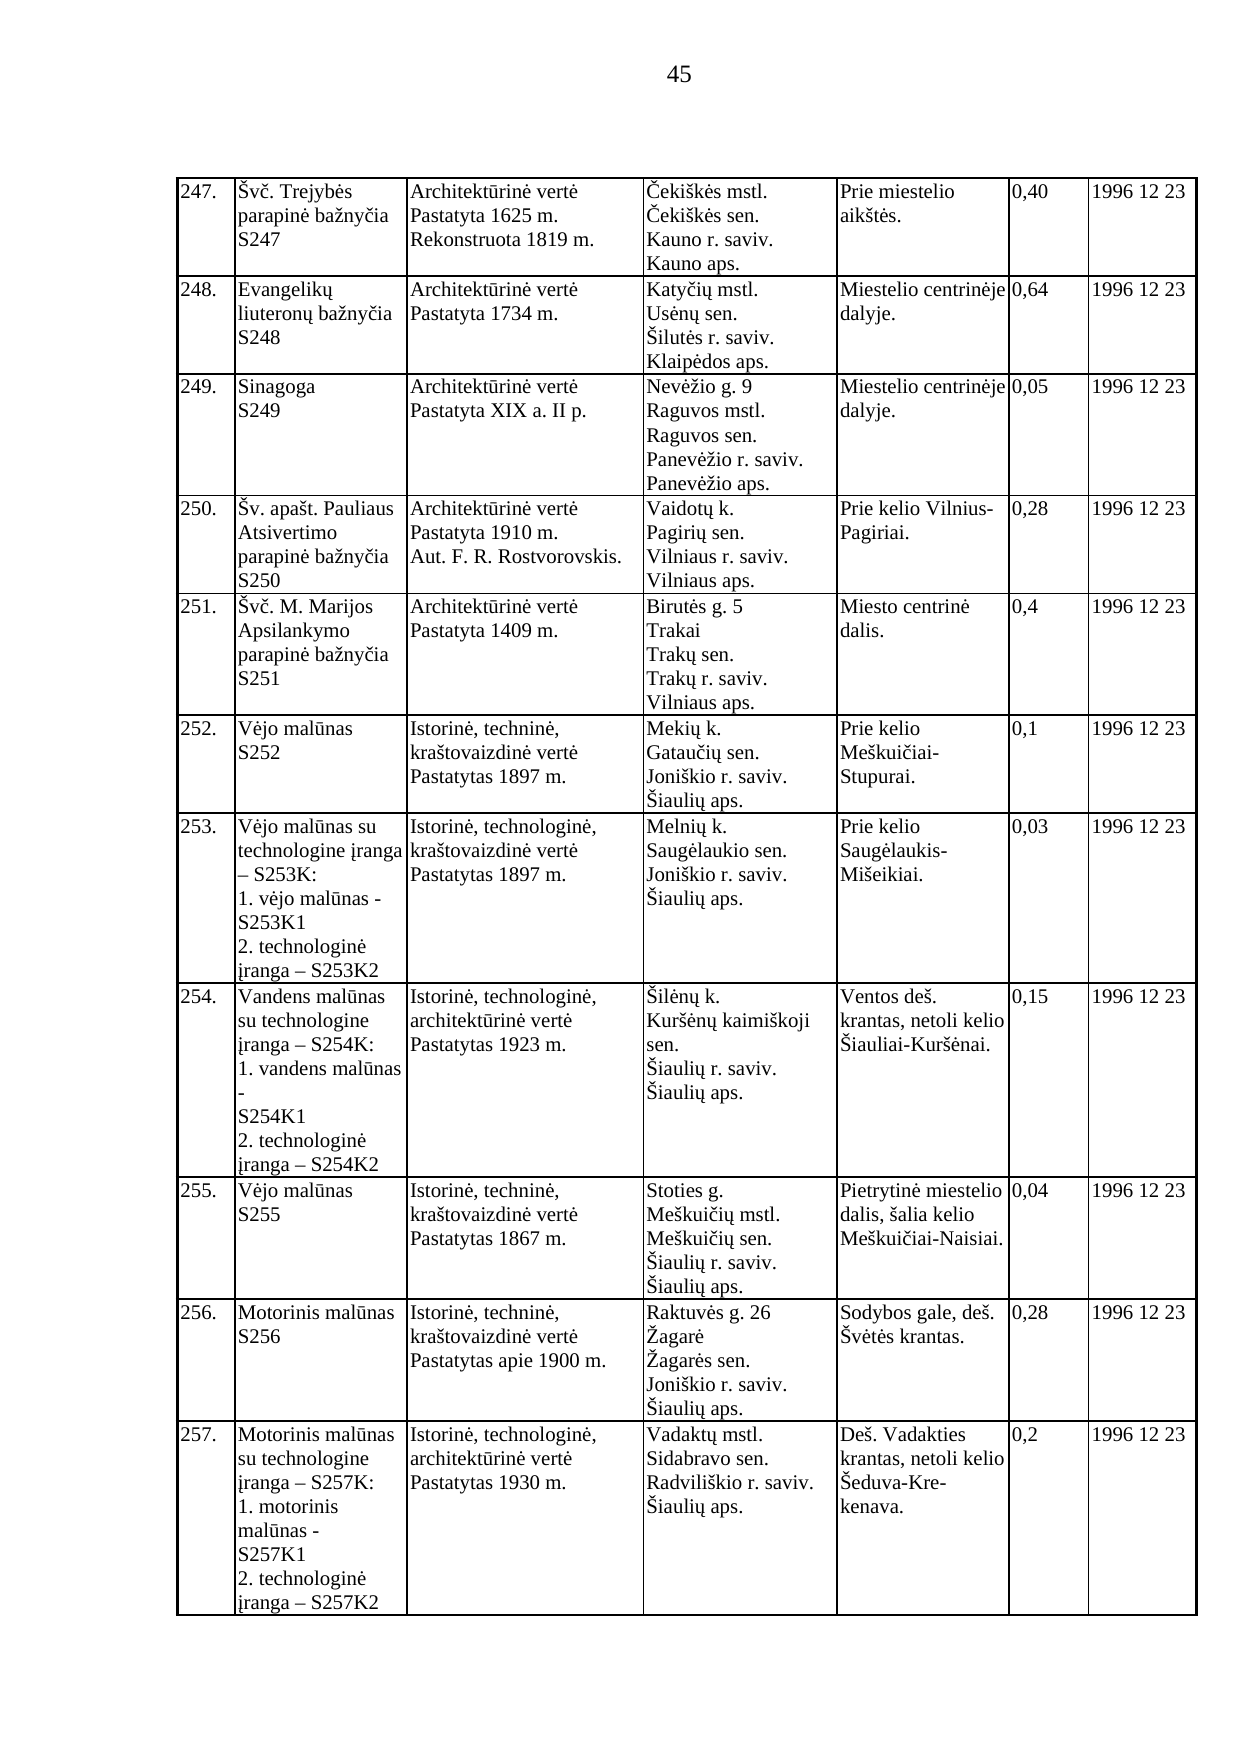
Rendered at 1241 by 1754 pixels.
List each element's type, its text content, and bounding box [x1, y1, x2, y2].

table_cell Evangelikų liuteronų bažnyčia S248 [236, 277, 406, 373]
table_cell 257. [179, 1422, 234, 1614]
table_cell 0,04 [1010, 1178, 1088, 1298]
table_cell Istorinė, technologinė, architektūrinė vertė Pastatytas 1923 m. [408, 984, 643, 1176]
table_cell Sodybos gale, deš. Švėtės krantas. [838, 1300, 1008, 1420]
table_cell 256. [179, 1300, 234, 1420]
table_cell Vandens malūnas su technologine įranga – S254K: 1. vandens malūnas - S254K1 2. technologinė įranga – S254K2 [236, 984, 406, 1176]
table_cell 247. [179, 179, 234, 275]
table_cell 1996 12 23 [1089, 1178, 1195, 1298]
table_cell Sinagoga S249 [236, 375, 406, 495]
table_cell 0,1 [1010, 716, 1088, 812]
table_cell Čekiškės mstl. Čekiškės sen. Kauno r. saviv. Kauno aps. [644, 179, 836, 275]
table_cell Vėjo malūnas S255 [236, 1178, 406, 1298]
table_cell 252. [179, 716, 234, 812]
table_cell Prie kelio Meškuičiai-Stupurai. [838, 716, 1008, 812]
table_cell 248. [179, 277, 234, 373]
table_cell 1996 12 23 [1089, 277, 1195, 373]
table_cell Ventos deš. krantas, netoli kelio Šiauliai-Kuršėnai. [838, 984, 1008, 1176]
table_cell Architektūrinė vertė Pastatyta 1409 m. [408, 594, 643, 714]
table_cell Prie miestelio aikštės. [838, 179, 1008, 275]
table_cell Stoties g. Meškuičių mstl. Meškuičių sen. Šiaulių r. saviv. Šiaulių aps. [644, 1178, 836, 1298]
table_cell Prie kelio Vilnius-Pagiriai. [838, 496, 1008, 592]
table_cell 1996 12 23 [1089, 594, 1195, 714]
table_cell Miesto centrinė dalis. [838, 594, 1008, 714]
table_cell Šv. apašt. Pauliaus Atsivertimo parapinė bažnyčia S250 [236, 496, 406, 592]
table_cell Istorinė, techninė, kraštovaizdinė vertė Pastatytas apie 1900 m. [408, 1300, 643, 1420]
table_cell Istorinė, technologinė, kraštovaizdinė vertė Pastatytas 1897 m. [408, 814, 643, 982]
table_cell Motorinis malūnas su technologine įranga – S257K: 1. motorinis malūnas - S257K1 2. technologinė įranga – S257K2 [236, 1422, 406, 1614]
table_cell Švč. M. Marijos Apsilankymo parapinė bažnyčia S251 [236, 594, 406, 714]
table_cell Šilėnų k. Kuršėnų kaimiškoji sen. Šiaulių r. saviv. Šiaulių aps. [644, 984, 836, 1176]
table_cell 0,40 [1010, 179, 1088, 275]
table_cell 251. [179, 594, 234, 714]
table_cell Architektūrinė vertė Pastatyta 1734 m. [408, 277, 643, 373]
table_cell Raktuvės g. 26 Žagarė Žagarės sen. Joniškio r. saviv. Šiaulių aps. [644, 1300, 836, 1420]
table_cell Pietrytinė miestelio dalis, šalia kelio Meškuičiai-Naisiai. [838, 1178, 1008, 1298]
table_cell Architektūrinė vertė Pastatyta XIX a. II p. [408, 375, 643, 495]
table_cell 1996 12 23 [1089, 1422, 1195, 1614]
table_cell 1996 12 23 [1089, 375, 1195, 495]
table_cell 0,28 [1010, 496, 1088, 592]
table_cell 0,05 [1010, 375, 1088, 495]
table_cell 0,2 [1010, 1422, 1088, 1614]
table_cell Architektūrinė vertė Pastatyta 1625 m. Rekonstruota 1819 m. [408, 179, 643, 275]
table_cell 1996 12 23 [1089, 814, 1195, 982]
table_cell 0,28 [1010, 1300, 1088, 1420]
table_cell 1996 12 23 [1089, 179, 1195, 275]
table_cell 1996 12 23 [1089, 496, 1195, 592]
table_cell Nevėžio g. 9 Raguvos mstl. Raguvos sen. Panevėžio r. saviv. Panevėžio aps. [644, 375, 836, 495]
table_cell Architektūrinė vertė Pastatyta 1910 m. Aut. F. R. Rostvorovskis. [408, 496, 643, 592]
table_cell Melnių k. Saugėlaukio sen. Joniškio r. saviv. Šiaulių aps. [644, 814, 836, 982]
table_cell Prie kelio Saugėlaukis-Mišeikiai. [838, 814, 1008, 982]
table_cell Istorinė, techninė, kraštovaizdinė vertė Pastatytas 1897 m. [408, 716, 643, 812]
table_cell 1996 12 23 [1089, 716, 1195, 812]
table_cell 0,4 [1010, 594, 1088, 714]
table_cell 1996 12 23 [1089, 1300, 1195, 1420]
table_cell 250. [179, 496, 234, 592]
table_cell 0,15 [1010, 984, 1088, 1176]
table_cell 0,03 [1010, 814, 1088, 982]
table_cell 0,64 [1010, 277, 1088, 373]
table_cell Motorinis malūnas S256 [236, 1300, 406, 1420]
table_cell Istorinė, technologinė, architektūrinė vertė Pastatytas 1930 m. [408, 1422, 643, 1614]
table_cell 249. [179, 375, 234, 495]
table_cell Vaidotų k. Pagirių sen. Vilniaus r. saviv. Vilniaus aps. [644, 496, 836, 592]
table_cell 253. [179, 814, 234, 982]
table_cell Deš. Vadakties krantas, netoli kelio Šeduva-Kre-kenava. [838, 1422, 1008, 1614]
table_cell Vėjo malūnas su technologine įranga – S253K: 1. vėjo malūnas - S253K1 2. technologinė įranga – S253K2 [236, 814, 406, 982]
table_cell Vadaktų mstl. Sidabravo sen. Radviliškio r. saviv. Šiaulių aps. [644, 1422, 836, 1614]
table_cell 254. [179, 984, 234, 1176]
table_cell Istorinė, techninė, kraštovaizdinė vertė Pastatytas 1867 m. [408, 1178, 643, 1298]
table_cell 255. [179, 1178, 234, 1298]
table_cell 1996 12 23 [1089, 984, 1195, 1176]
table_cell Švč. Trejybės parapinė bažnyčia S247 [236, 179, 406, 275]
table_cell Katyčių mstl. Usėnų sen. Šilutės r. saviv. Klaipėdos aps. [644, 277, 836, 373]
table_cell Vėjo malūnas S252 [236, 716, 406, 812]
table_cell Mekių k. Gataučių sen. Joniškio r. saviv. Šiaulių aps. [644, 716, 836, 812]
table_cell Birutės g. 5 Trakai Trakų sen. Trakų r. saviv. Vilniaus aps. [644, 594, 836, 714]
table_cell Miestelio centrinėje dalyje. [838, 277, 1008, 373]
table_cell Miestelio centrinėje dalyje. [838, 375, 1008, 495]
